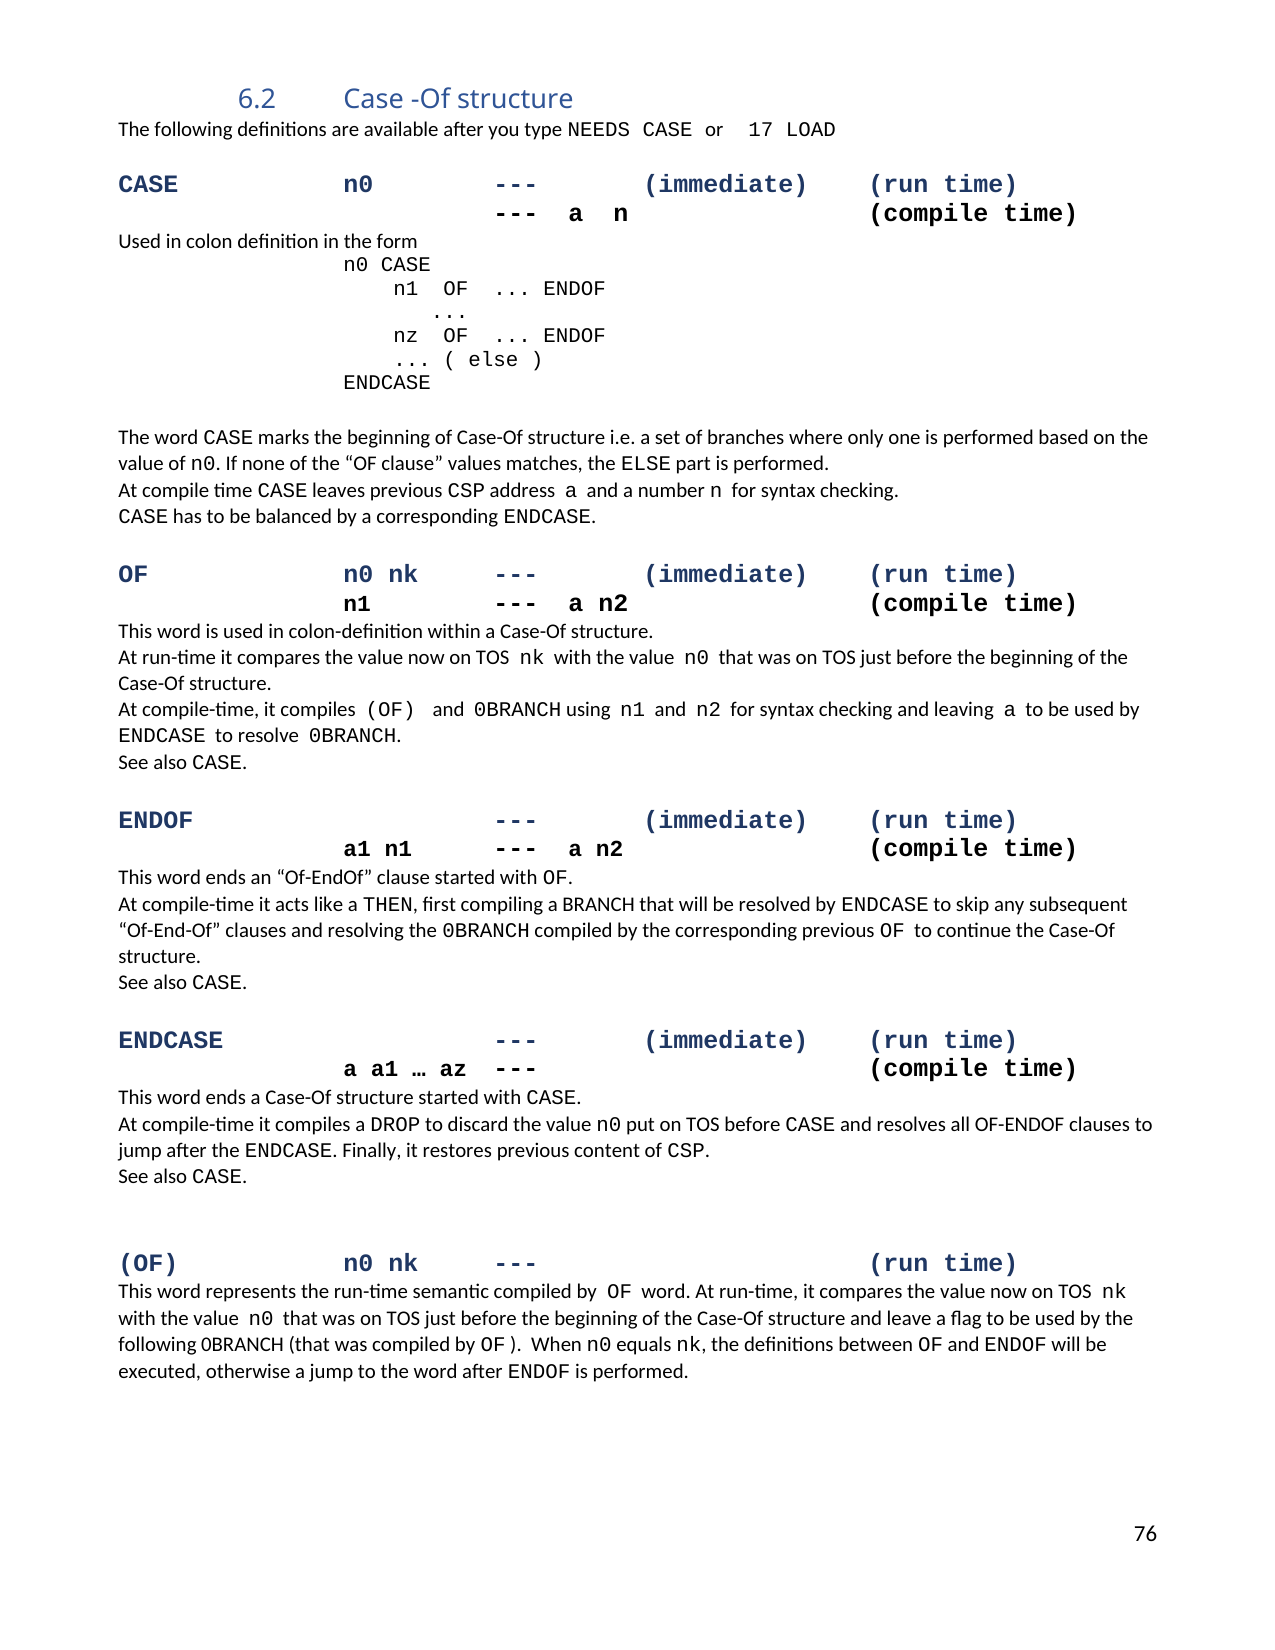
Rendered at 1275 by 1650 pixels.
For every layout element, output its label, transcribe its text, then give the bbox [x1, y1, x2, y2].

text At compile time CASE leaves previous CSP address a and a number n for syntax checking. [118, 477, 1157, 503]
text At run-time it compares the value now on TOS nk with the value n0 that was on TOS just before the beginning of the Case-Of structure. [118, 644, 1157, 696]
text a1 n1 --- a n2 (compile time) [118, 836, 1157, 864]
text n1 --- a n2 (compile time) [118, 590, 1157, 619]
text At compile-time it acts like a THEN, first compiling a BRANCH that will be resolved by ENDCASE to skip any subsequent “Of-End-Of” clauses and resolving the 0BRANCH compiled by the corresponding previous OF to continue the Case-Of structure. [118, 891, 1157, 969]
text This word ends a Case-Of structure started with CASE. [118, 1084, 1157, 1111]
text At compile-time it compiles a DROP to discard the value n0 put on TOS before CASE and resolves all OF-ENDOF clauses to jump after the ENDCASE. Finally, it restores previous content of CSP. [118, 1111, 1157, 1164]
text See also CASE. [118, 749, 1157, 775]
subtitle CASE n0 --- (immediate) (run time) [118, 172, 1157, 200]
text n0 CASE [118, 254, 1157, 278]
text ENDCASE [118, 372, 1157, 396]
text CASE has to be balanced by a corresponding ENDCASE. [118, 503, 1157, 530]
text The word CASE marks the beginning of Case-Of structure i.e. a set of branches where only one is performed based on the value of n0. If none of the “OF clause” values matches, the ELSE part is performed. [118, 424, 1157, 477]
text n1 OF ... ENDOF [118, 278, 1157, 301]
subtitle Case -Of structure [231, 79, 1157, 116]
text The following definitions are available after you type NEEDS CASE or 17 LOAD [118, 116, 1157, 142]
text Used in colon definition in the form [118, 229, 1157, 254]
subtitle OF n0 nk --- (immediate) (run time) [118, 562, 1157, 590]
subtitle ENDCASE --- (immediate) (run time) [118, 1028, 1157, 1056]
text --- a n (compile time) [418, 200, 1157, 229]
text a a1 … az --- (compile time) [118, 1056, 1157, 1084]
text ... ( else ) [118, 349, 1157, 372]
text See also CASE. [118, 1164, 1157, 1190]
text This word represents the run-time semantic compiled by OF word. At run-time, it compares the value now on TOS nk with the value n0 that was on TOS just before the beginning of the Case-Of structure and leave a flag to be used by the following 0BRANCH (that was compiled by OF ). When n0 equals nk, the definitions between OF and ENDOF will be executed, otherwise a jump to the word after ENDOF is performed. [118, 1279, 1157, 1384]
text At compile-time, it compiles (OF) and 0BRANCH using n1 and n2 for syntax checking and leaving a to be used by ENDCASE to resolve 0BRANCH. [118, 696, 1157, 749]
text nz OF ... ENDOF [118, 325, 1157, 349]
text See also CASE. [118, 969, 1157, 996]
text ... [118, 301, 1157, 325]
subtitle (OF) n0 nk --- (run time) [118, 1250, 1157, 1279]
subtitle ENDOF --- (immediate) (run time) [118, 808, 1157, 836]
text This word is used in colon-definition within a Case-Of structure. [118, 619, 1157, 644]
text This word ends an “Of-EndOf” clause started with OF. [118, 864, 1157, 891]
